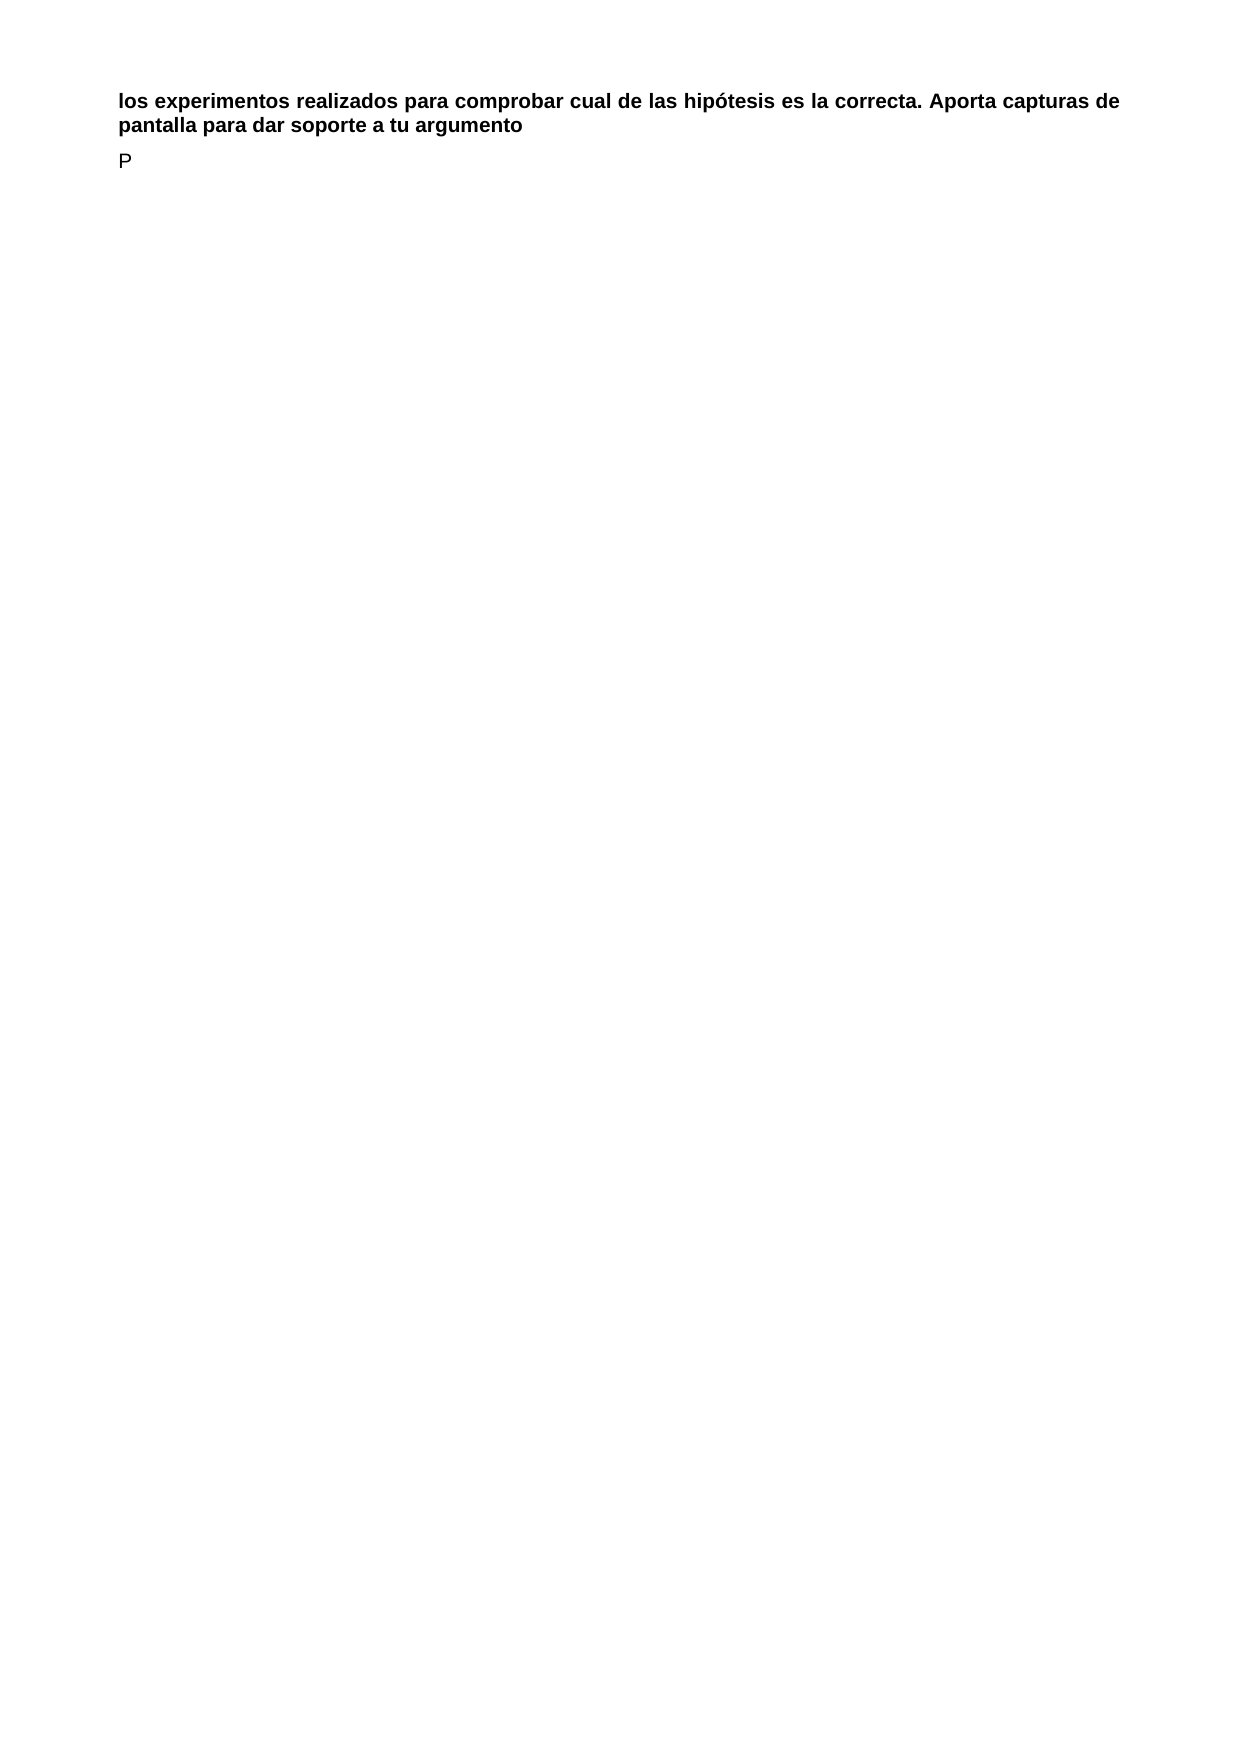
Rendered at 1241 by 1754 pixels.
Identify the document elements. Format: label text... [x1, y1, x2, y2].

text los experimentos realizados para comprobar cual de las hipótesis es la correcta. Aporta capturas de pantalla para dar soporte a tu argumento [118, 88, 1122, 136]
text P [118, 149, 1122, 173]
